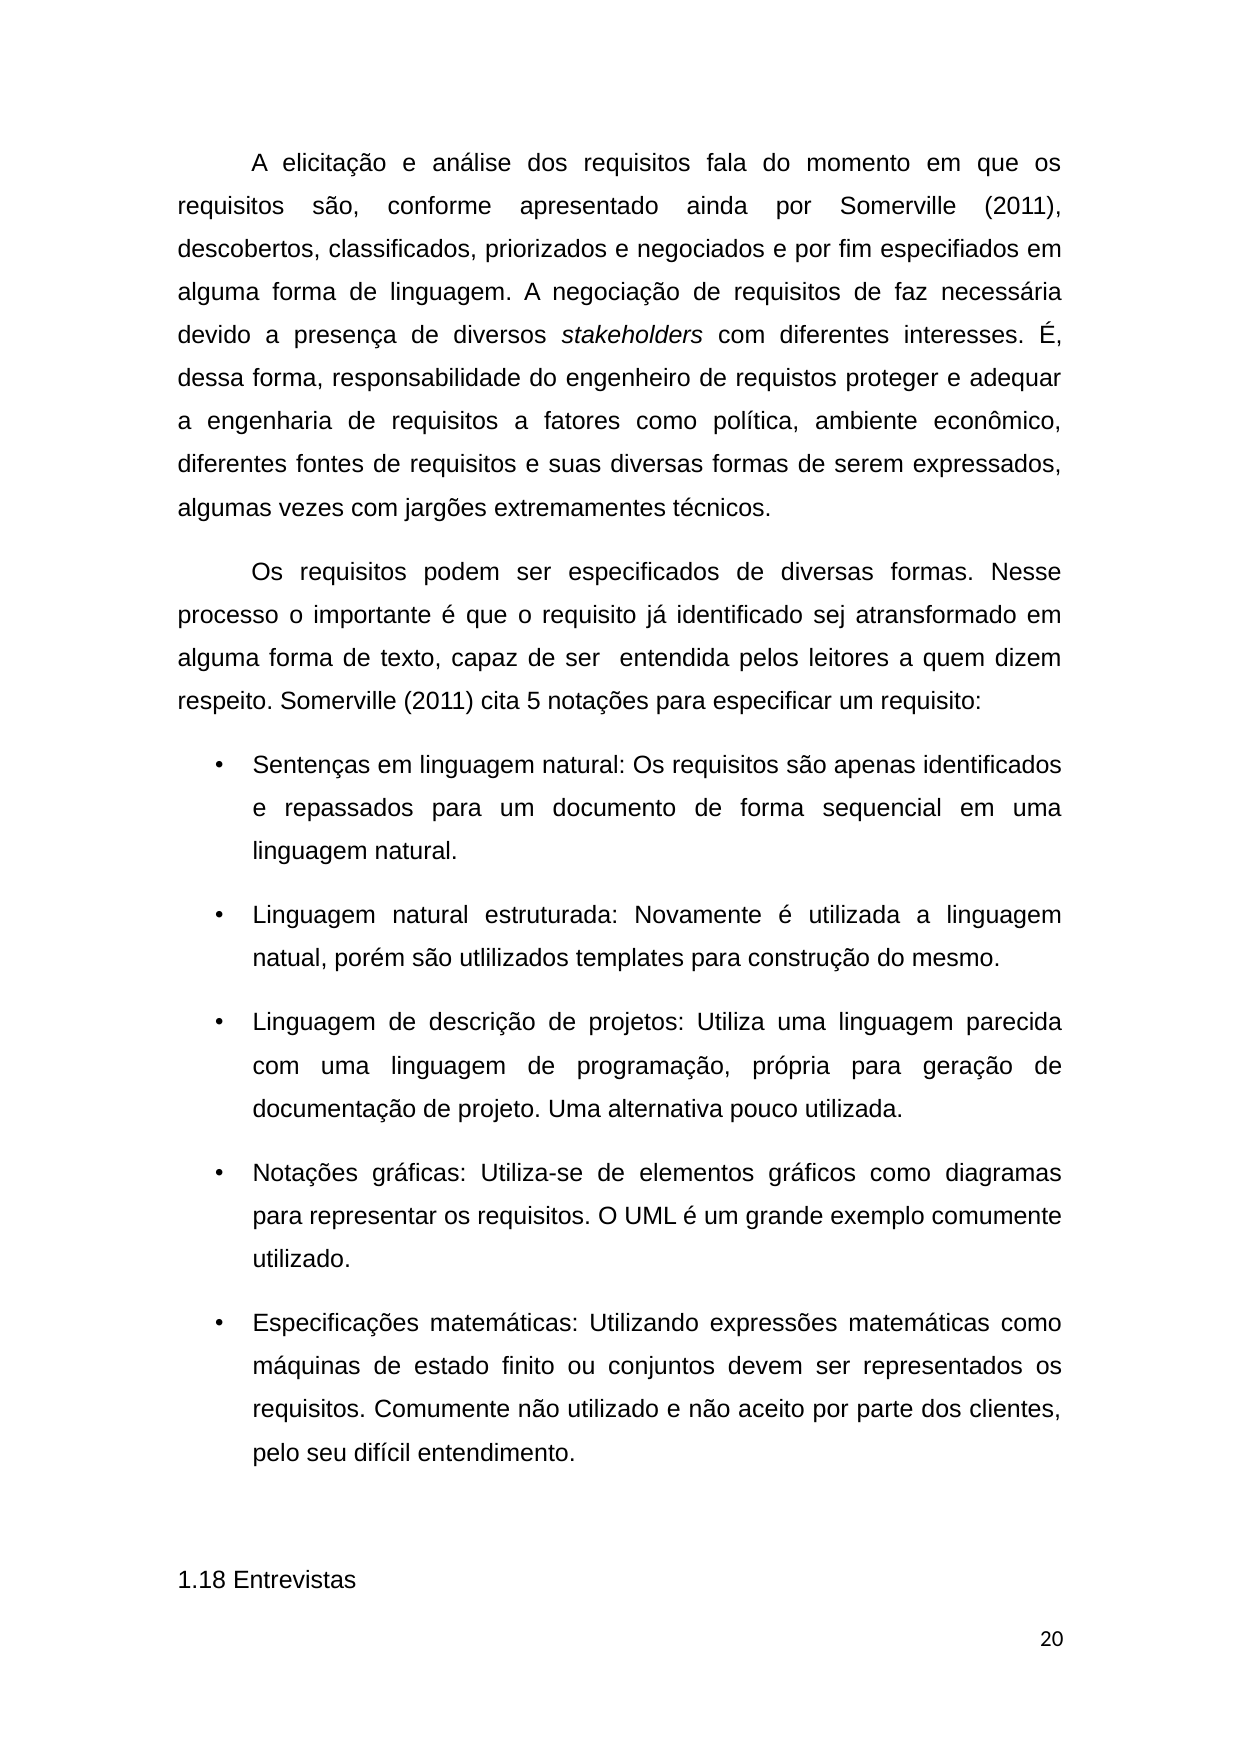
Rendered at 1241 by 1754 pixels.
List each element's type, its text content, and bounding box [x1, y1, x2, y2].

list Linguagem natural estruturada: Novamente é utilizada a linguagem natual, porém são utlilizados templates para construção do mesmo. [215, 900, 1063, 972]
text Os requisitos podem ser especificados de diversas formas. Nesse processo o importante é que o requisito já identificado sej atransformado em alguma forma de texto, capaz de ser entendida pelos leitores a quem dizem respeito. Somerville (2011) cita 5 notações para especificar um requisito: [177, 557, 1063, 715]
list Sentenças em linguagem natural: Os requisitos são apenas identificados e repassados para um documento de forma sequencial em uma linguagem natural. [215, 750, 1063, 865]
list Especificações matemáticas: Utilizando expressões matemáticas como máquinas de estado finito ou conjuntos devem ser representados os requisitos. Comumente não utilizado e não aceito por parte dos clientes, pelo seu difícil entendimento. [215, 1308, 1063, 1466]
list Notações gráficas: Utiliza-se de elementos gráficos como diagramas para representar os requisitos. O UML é um grande exemplo comumente utilizado. [215, 1158, 1063, 1273]
text 1.18 Entrevistas [177, 1565, 1063, 1594]
list Linguagem de descrição de projetos: Utiliza uma linguagem parecida com uma linguagem de programação, própria para geração de documentação de projeto. Uma alternativa pouco utilizada. [215, 1007, 1063, 1122]
text A elicitação e análise dos requisitos fala do momento em que os requisitos são, conforme apresentado ainda por Somerville (2011), descobertos, classificados, priorizados e negociados e por fim especifiados em alguma forma de linguagem. A negociação de requisitos de faz necessária devido a presença de diversos stakeholders com diferentes interesses. É, dessa forma, responsabilidade do engenheiro de requistos proteger e adequar a engenharia de requisitos a fatores como política, ambiente econômico, diferentes fontes de requisitos e suas diversas formas de serem expressados, algumas vezes com jargões extremamentes técnicos. [177, 148, 1063, 521]
